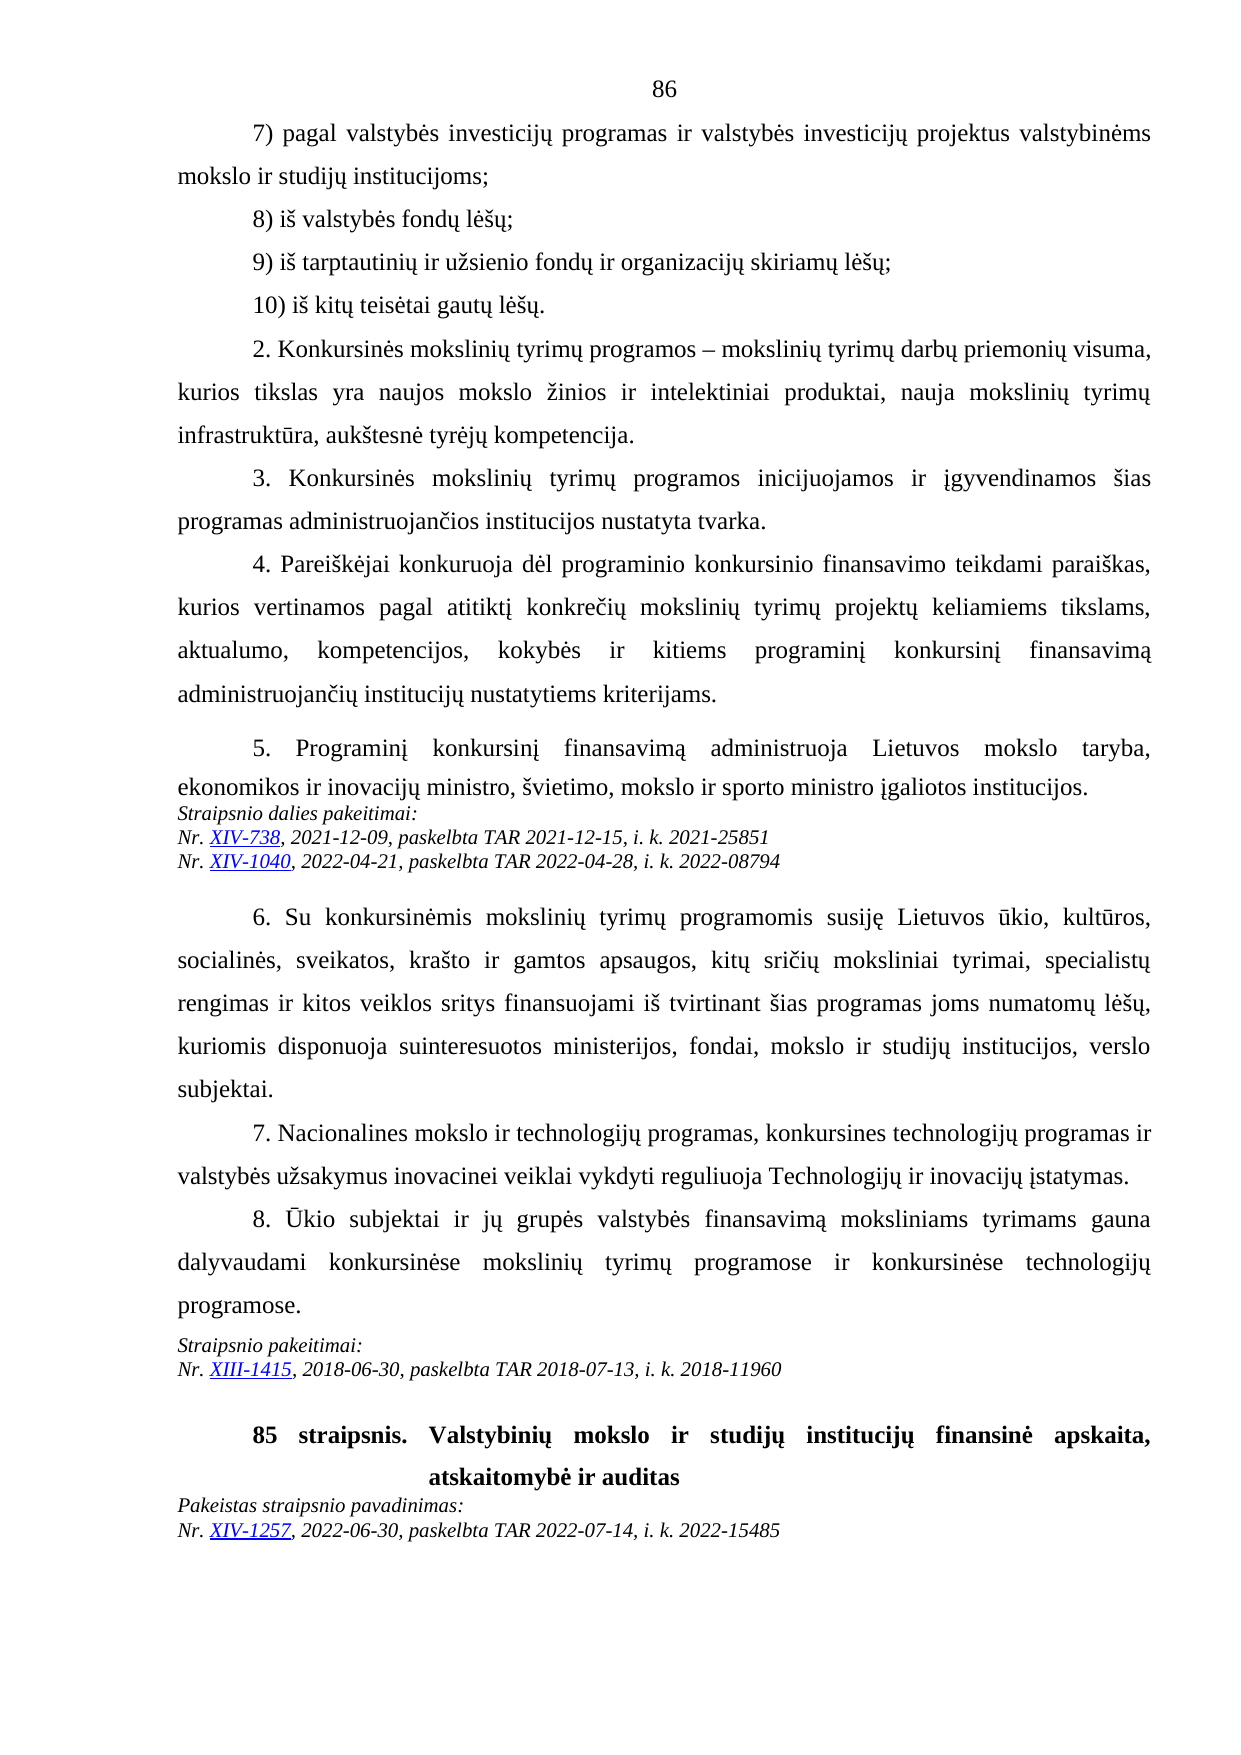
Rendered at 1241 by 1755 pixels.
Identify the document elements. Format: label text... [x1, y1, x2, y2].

text 7) pagal valstybės investicijų programas ir valstybės investicijų projektus valstybinėms mokslo ir studijų institucijoms; [177, 118, 1152, 190]
text 3. Konkursinės mokslinių tyrimų programos inicijuojamos ir įgyvendinamos šias programas administruojančios institucijos nustatyta tvarka. [177, 463, 1152, 535]
text Straipsnio dalies pakeitimai: [177, 801, 1152, 825]
text Nr. XIV-1040, 2022-04-21, paskelbta TAR 2022-04-28, i. k. 2022-08794 [177, 849, 1152, 873]
text 10) iš kitų teisėtai gautų lėšų. [177, 291, 1152, 319]
text 5. Programinį konkursinį finansavimą administruoja Lietuvos mokslo taryba, ekonomikos ir inovacijų ministro, švietimo, mokslo ir sporto ministro įgaliotos institucijos. [177, 722, 1152, 801]
text 8) iš valstybės fondų lėšų; [177, 204, 1152, 233]
text Nr. XIII-1415, 2018-06-30, paskelbta TAR 2018-07-13, i. k. 2018-11960 [177, 1357, 1152, 1381]
text Nr. XIV-738, 2021-12-09, paskelbta TAR 2021-12-15, i. k. 2021-25851 [177, 825, 1152, 849]
text Straipsnio pakeitimai: [177, 1333, 1152, 1357]
text 6. Su konkursinėmis mokslinių tyrimų programomis susiję Lietuvos ūkio, kultūros, socialinės, sveikatos, krašto ir gamtos apsaugos, kitų sričių moksliniai tyrimai, specialistų rengimas ir kitos veiklos sritys finansuojami iš tvirtinant šias programas joms numatomų lėšų, kuriomis disponuoja suinteresuotos ministerijos, fondai, mokslo ir studijų institucijos, verslo subjektai. [177, 902, 1152, 1103]
text Pakeistas straipsnio pavadinimas: [177, 1493, 1152, 1517]
text 8. Ūkio subjektai ir jų grupės valstybės finansavimą moksliniams tyrimams gauna dalyvaudami konkursinėse mokslinių tyrimų programose ir konkursinėse technologijų programose. [177, 1204, 1152, 1319]
text 2. Konkursinės mokslinių tyrimų programos – mokslinių tyrimų darbų priemonių visuma, kurios tikslas yra naujos mokslo žinios ir intelektiniai produktai, nauja mokslinių tyrimų infrastruktūra, aukštesnė tyrėjų kompetencija. [177, 334, 1152, 449]
text 4. Pareiškėjai konkuruoja dėl programinio konkursinio finansavimo teikdami paraiškas, kurios vertinamos pagal atitiktį konkrečių mokslinių tyrimų projektų keliamiems tikslams, aktualumo, kompetencijos, kokybės ir kitiems programinį konkursinį finansavimą administruojančių institucijų nustatytiems kriterijams. [177, 549, 1152, 707]
text 9) iš tarptautinių ir užsienio fondų ir organizacijų skiriamų lėšų; [177, 247, 1152, 276]
text 7. Nacionalines mokslo ir technologijų programas, konkursines technologijų programas ir valstybės užsakymus inovacinei veiklai vykdyti reguliuoja Technologijų ir inovacijų įstatymas. [177, 1118, 1152, 1189]
text 85 straipsnis. Valstybinių mokslo ir studijų institucijų finansinė apskaita, atskaitomybė ir auditas [252, 1410, 1152, 1493]
text Nr. XIV-1257, 2022-06-30, paskelbta TAR 2022-07-14, i. k. 2022-15485 [177, 1517, 1152, 1542]
